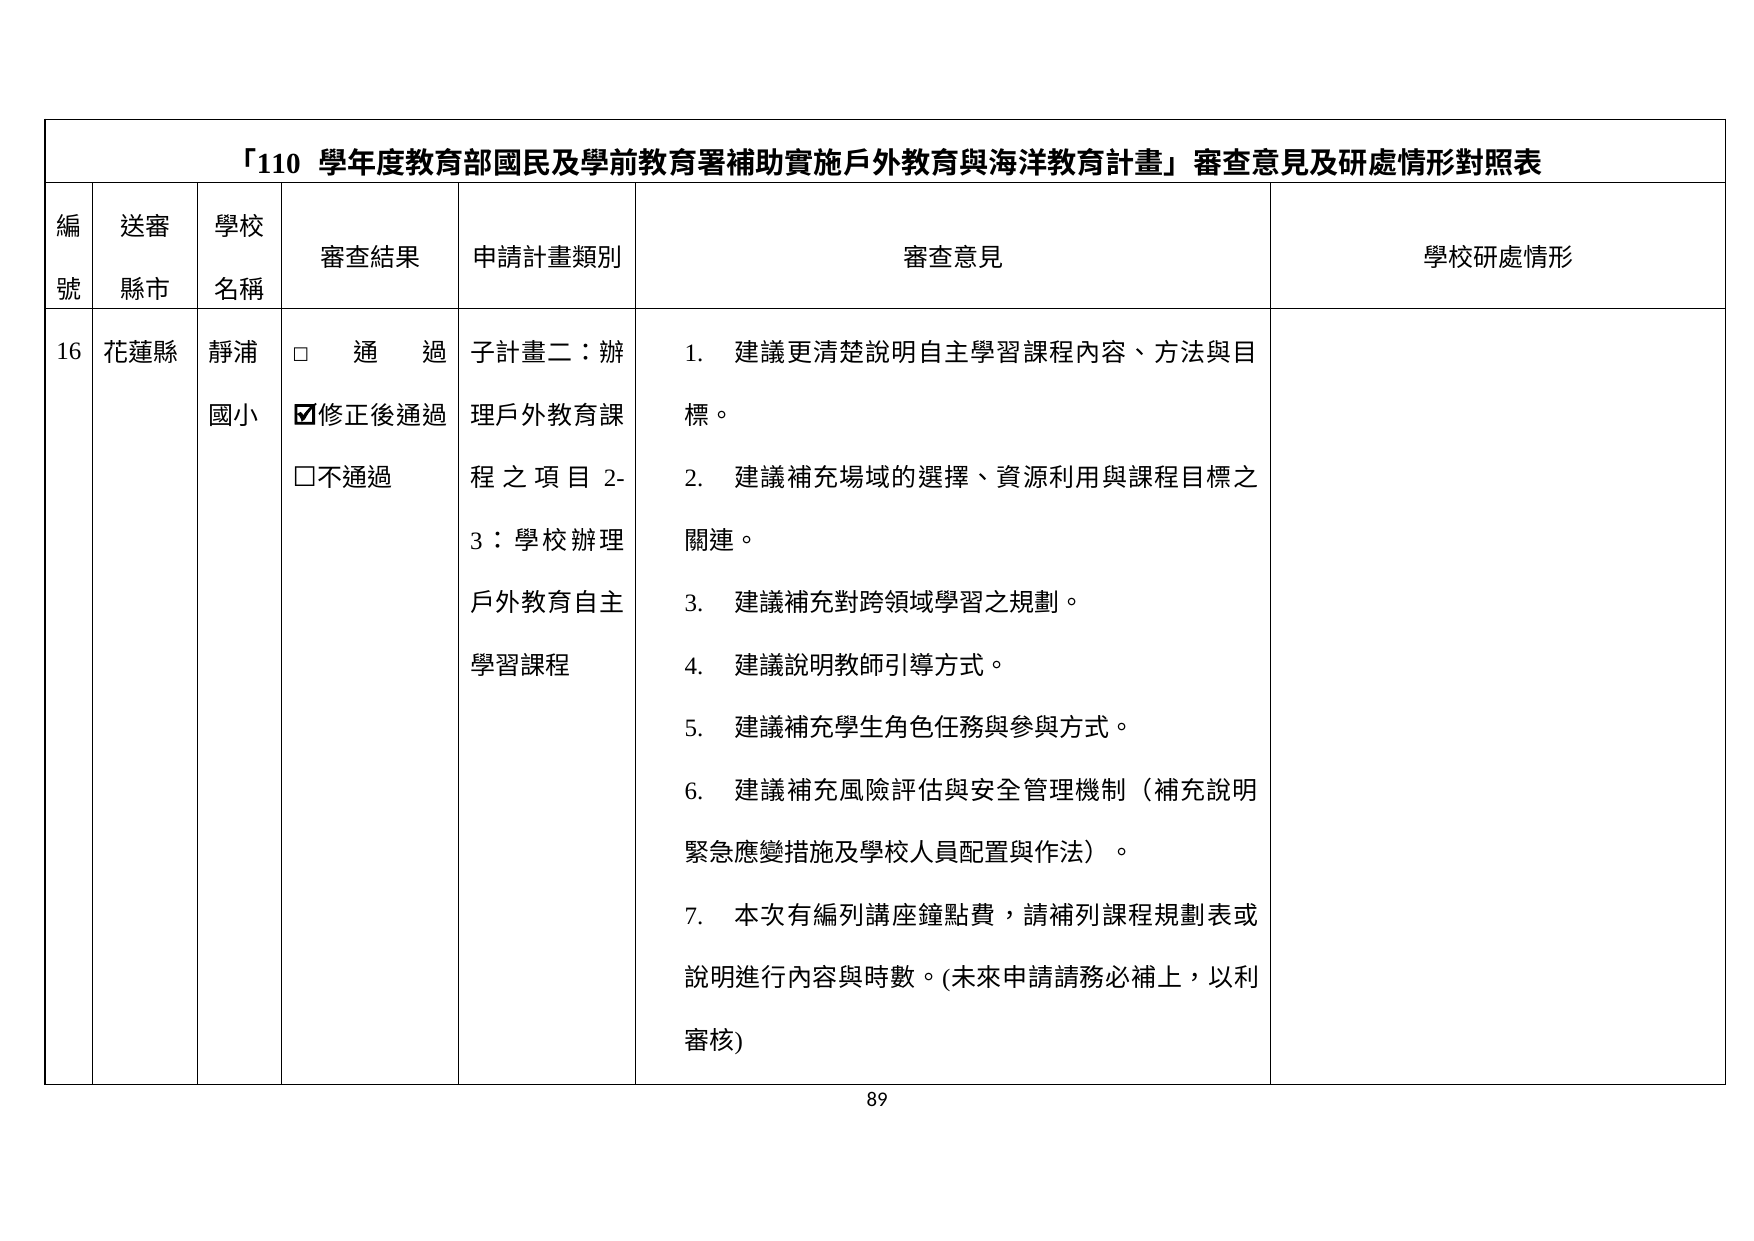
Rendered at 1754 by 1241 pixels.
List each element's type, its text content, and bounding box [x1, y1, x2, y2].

table_cell 子計畫二：辦理戶外教育課程之項目2-3：學校辦理戶外教育自主學習課程 [459, 309, 635, 1084]
table_cell ☐通過 修正後通過 ☐不通過 [282, 309, 458, 1084]
table_header 「110 學年度教育部國民及學前教育署補助實施戶外教育與海洋教育計畫」審查意見及研處情形對照表 [46, 120, 1725, 182]
table_cell 花蓮縣 [93, 309, 197, 1084]
table_cell 16 [46, 309, 92, 1084]
table_cell 學校研處情形 [1271, 183, 1725, 308]
table_cell [1271, 309, 1725, 1084]
table_cell 審查結果 [282, 183, 458, 308]
table_cell 建議更清楚說明自主學習課程內容、方法與目標。 建議補充場域的選擇、資源利用與課程目標之關連。 建議補充對跨領域學習之規劃。 建議說明教師引導方式。 建議補充學生角色任務與參與方式。 建議補充風險評估與安全管理機制（補充說明緊急應變措施及學校人員配置與作法）。 本次有編列講座鐘點費，請補列課程規劃表或說明進行內容與時數。(未來申請請務必補上，以利審核) [636, 309, 1270, 1084]
table_cell 學校名稱 [198, 183, 281, 308]
table_cell 靜浦國小 [198, 309, 281, 1084]
table_cell 編 號 [46, 183, 92, 308]
table_cell 審查意見 [636, 183, 1270, 308]
table_cell 申請計畫類別 [459, 183, 635, 308]
table_cell 送審 縣市 [93, 183, 197, 308]
